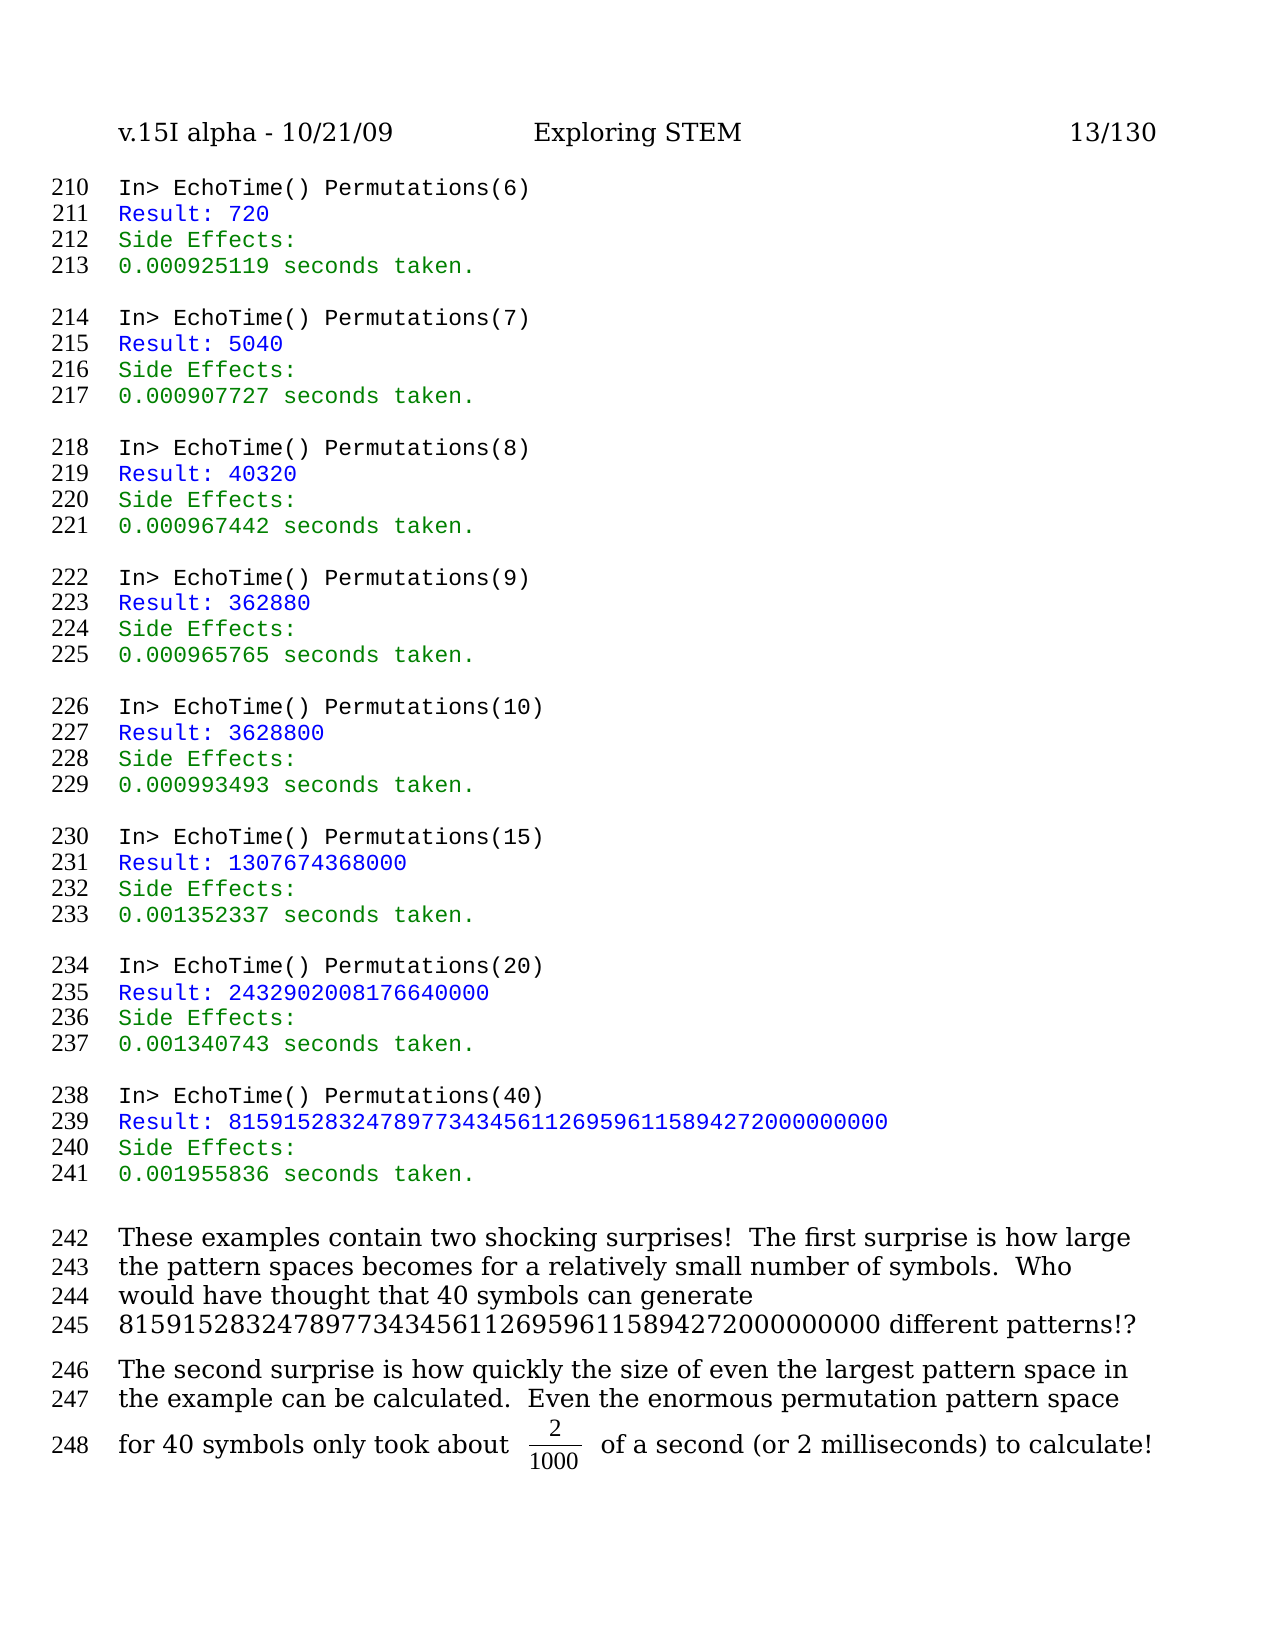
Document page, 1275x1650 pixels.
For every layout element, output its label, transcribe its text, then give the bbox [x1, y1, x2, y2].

text Side Effects: [118, 488, 1157, 514]
text Side Effects: [118, 1136, 1157, 1162]
text Side Effects: [118, 618, 1157, 644]
text In> EchoTime() Permutations(9) [118, 566, 1157, 592]
text 0.000907727 seconds taken. [118, 384, 1157, 410]
text 0.001340743 seconds taken. [118, 1033, 1157, 1059]
text In> EchoTime() Permutations(7) [118, 306, 1157, 332]
text Side Effects: [118, 1007, 1157, 1033]
text Side Effects: [118, 229, 1157, 254]
text In> EchoTime() Permutations(10) [118, 696, 1157, 721]
text 0.001352337 seconds taken. [118, 903, 1157, 929]
text Result: 362880 [118, 592, 1157, 618]
text Result: 720 [118, 203, 1157, 229]
text Side Effects: [118, 747, 1157, 773]
text Result: 2432902008176640000 [118, 981, 1157, 1007]
text In> EchoTime() Permutations(6) [118, 177, 1157, 203]
text 0.001955836 seconds taken. [118, 1162, 1157, 1188]
text 0.000967442 seconds taken. [118, 514, 1157, 540]
text Result: 3628800 [118, 721, 1157, 747]
text In> EchoTime() Permutations(8) [118, 436, 1157, 462]
text In> EchoTime() Permutations(15) [118, 825, 1157, 851]
text Result: 5040 [118, 332, 1157, 358]
text 0.000993493 seconds taken. [118, 773, 1157, 799]
text Side Effects: [118, 358, 1157, 384]
text Result: 815915283247897734345611269596115894272000000000 [118, 1111, 1157, 1136]
text Result: 40320 [118, 462, 1157, 488]
text Side Effects: [118, 877, 1157, 903]
text In> EchoTime() Permutations(20) [118, 955, 1157, 981]
text 0.000925119 seconds taken. [118, 254, 1157, 281]
text In> EchoTime() Permutations(40) [118, 1084, 1157, 1111]
text Result: 1307674368000 [118, 851, 1157, 877]
text The second surprise is how quickly the size of even the largest pattern space in the example can be calculated. Even the enormous permutation pattern space for 40 symbols only took aboutof a second (or 2 milliseconds) to calculate! [118, 1355, 1157, 1477]
text 0.000965765 seconds taken. [118, 644, 1157, 669]
text These examples contain two shocking surprises! The first surprise is how large the pattern spaces becomes for a relatively small number of symbols. Who would have thought that 40 symbols can generate 815915283247897734345611269596115894272000000000 different patterns!? [118, 1223, 1157, 1340]
